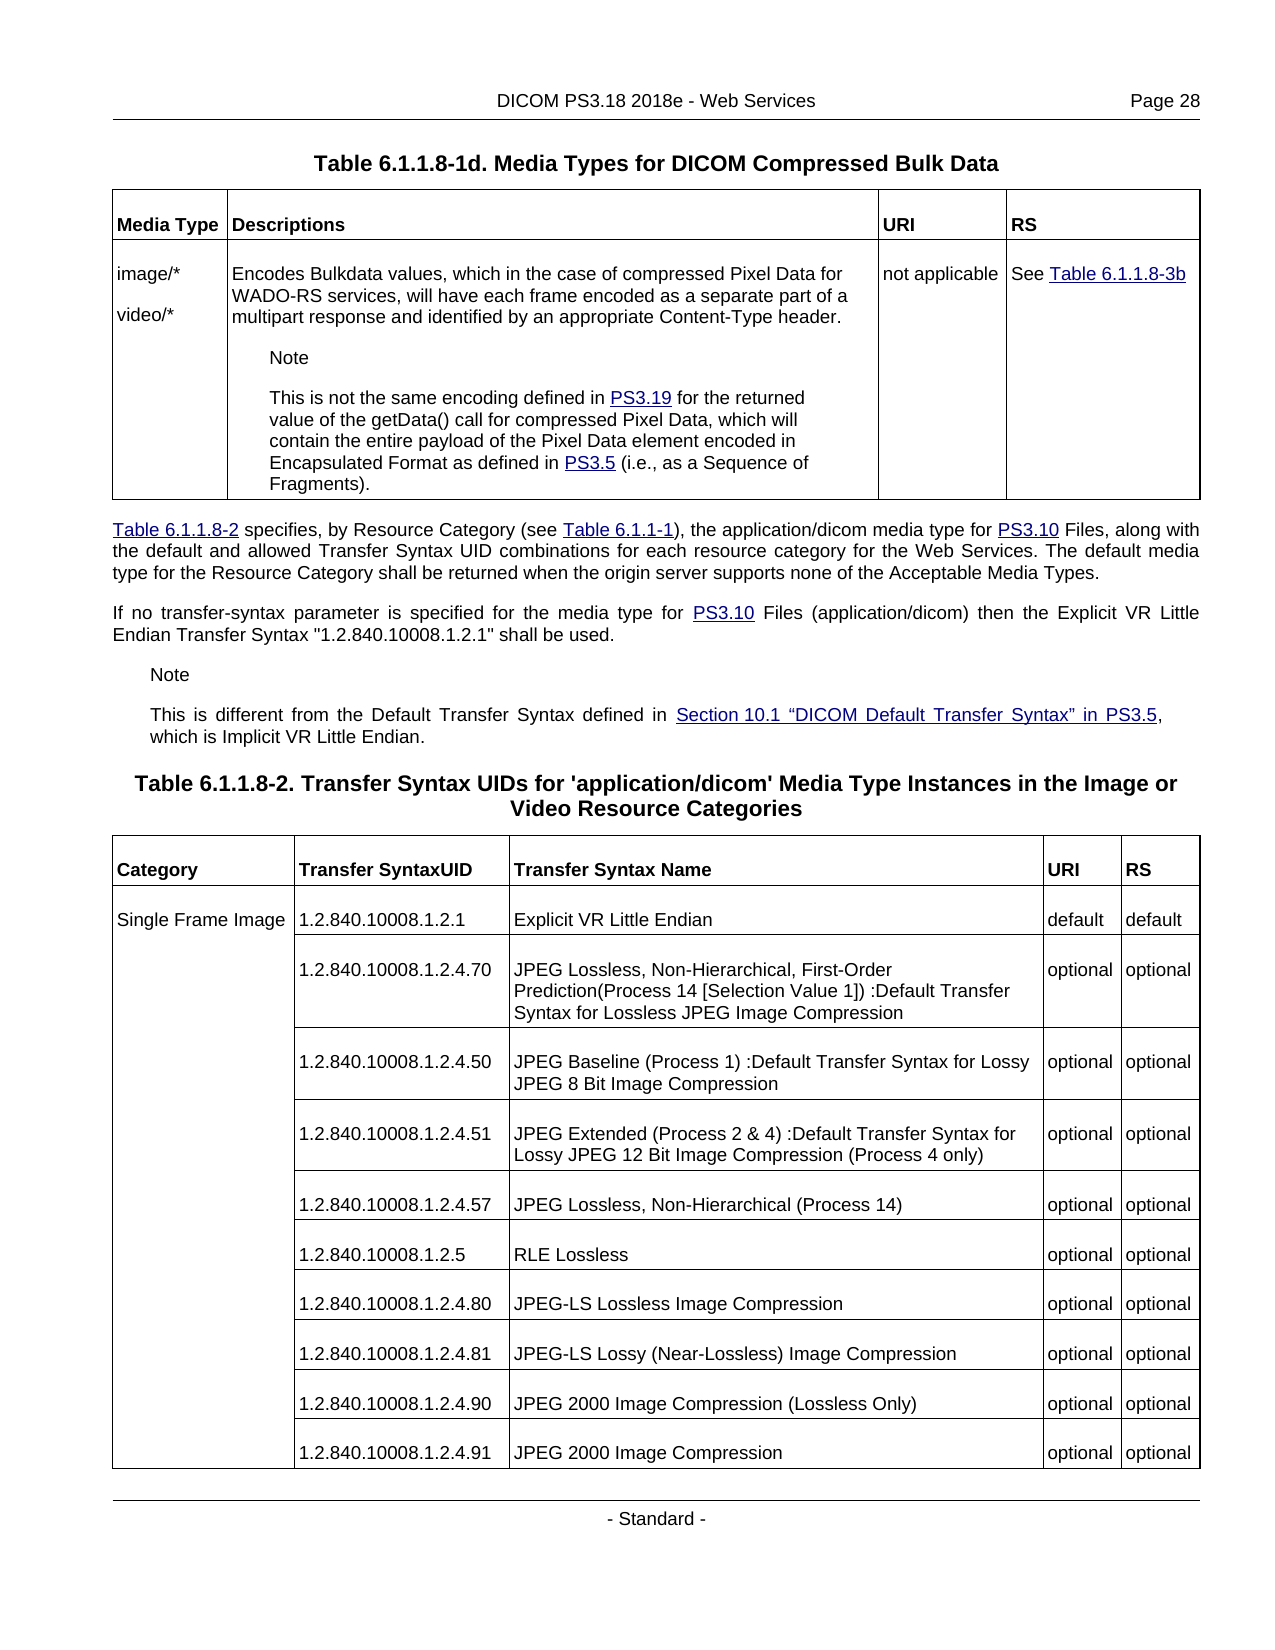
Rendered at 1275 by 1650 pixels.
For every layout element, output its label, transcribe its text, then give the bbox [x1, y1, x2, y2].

table_cell 1.2.840.10008.1.2.4.70 [295, 935, 509, 1027]
text If no transfer-syntax parameter is specified for the media type for PS3.10 Files (application/dicom) then the Explicit VR Little Endian Transfer Syntax "1.2.840.10008.1.2.1" shall be used. [112, 602, 1200, 645]
table_header Media Type [113, 190, 227, 239]
table_cell JPEG-LS Lossy (Near-Lossless) Image Compression [510, 1320, 1043, 1368]
table_cell optional [1044, 935, 1121, 1027]
text Table 6.1.1.8-1d. Media Types for DICOM Compressed Bulk Data [112, 150, 1200, 176]
table_cell JPEG 2000 Image Compression [510, 1419, 1043, 1468]
table_cell Explicit VR Little Endian [510, 886, 1043, 934]
table_cell Encodes Bulkdata values, which in the case of compressed Pixel Data for WADO-RS services, will have each frame encoded as a separate part of a multipart response and identified by an appropriate Content-Type header. Note This is not the same encoding defined in PS3.19 for the returned value of the getData() call for compressed Pixel Data, which will contain the entire payload of the Pixel Data element encoded in Encapsulated Format as defined in PS3.5 (i.e., as a Sequence of Fragments). [228, 240, 878, 499]
table_cell 1.2.840.10008.1.2.4.90 [295, 1370, 509, 1418]
table_cell optional [1122, 1100, 1199, 1170]
table_cell 1.2.840.10008.1.2.4.50 [295, 1028, 509, 1098]
table_cell optional [1122, 1270, 1199, 1319]
table_cell image/* video/* [113, 240, 227, 499]
table_cell optional [1122, 1220, 1199, 1269]
table_cell optional [1044, 1320, 1121, 1368]
table_cell optional [1122, 1419, 1199, 1468]
table_cell 1.2.840.10008.1.2.4.57 [295, 1171, 509, 1219]
table_cell optional [1122, 935, 1199, 1027]
table_cell JPEG Extended (Process 2 & 4) :Default Transfer Syntax for Lossy JPEG 12 Bit Image Compression (Process 4 only) [510, 1100, 1043, 1170]
table_cell RLE Lossless [510, 1220, 1043, 1269]
table_header RS [1122, 836, 1199, 885]
table_cell JPEG-LS Lossless Image Compression [510, 1270, 1043, 1319]
table_header Transfer SyntaxUID [295, 836, 509, 885]
text Note [150, 664, 1162, 685]
table_cell optional [1044, 1270, 1121, 1319]
table_cell 1.2.840.10008.1.2.4.91 [295, 1419, 509, 1468]
table_header RS [1007, 190, 1199, 239]
text This is different from the Default Transfer Syntax defined in Section 10.1 “DICOM Default Transfer Syntax” in PS3.5, which is Implicit VR Little Endian. [150, 704, 1162, 747]
table_cell optional [1044, 1100, 1121, 1170]
table_cell default [1044, 886, 1121, 934]
table_header URI [1044, 836, 1121, 885]
table_cell 1.2.840.10008.1.2.5 [295, 1220, 509, 1269]
table_header Category [113, 836, 294, 885]
table_cell 1.2.840.10008.1.2.4.81 [295, 1320, 509, 1368]
table_cell See Table 6.1.1.8-3b [1007, 240, 1199, 499]
table_cell optional [1044, 1220, 1121, 1269]
table_cell JPEG 2000 Image Compression (Lossless Only) [510, 1370, 1043, 1418]
table_cell optional [1122, 1370, 1199, 1418]
text Table 6.1.1.8-2 specifies, by Resource Category (see Table 6.1.1-1), the application/dicom media type for PS3.10 Files, along with the default and allowed Transfer Syntax UID combinations for each resource category for the Web Services. The default media type for the Resource Category shall be returned when the origin server supports none of the Acceptable Media Types. [112, 518, 1200, 583]
table_cell Single Frame Image [113, 886, 294, 1468]
table_cell optional [1044, 1171, 1121, 1219]
table_cell optional [1044, 1419, 1121, 1468]
table_cell 1.2.840.10008.1.2.4.80 [295, 1270, 509, 1319]
table_header Descriptions [228, 190, 878, 239]
table_header Transfer Syntax Name [510, 836, 1043, 885]
table_cell optional [1044, 1028, 1121, 1098]
table_cell not applicable [879, 240, 1006, 499]
table_cell optional [1122, 1028, 1199, 1098]
table_cell 1.2.840.10008.1.2.4.51 [295, 1100, 509, 1170]
table_cell 1.2.840.10008.1.2.1 [295, 886, 509, 934]
table_cell optional [1122, 1320, 1199, 1368]
text Table 6.1.1.8-2. Transfer Syntax UIDs for 'application/dicom' Media Type Instances in the Image or Video Resource Categories [112, 770, 1200, 821]
table_cell JPEG Lossless, Non-Hierarchical, First-Order Prediction(Process 14 [Selection Value 1]) :Default Transfer Syntax for Lossless JPEG Image Compression [510, 935, 1043, 1027]
table_cell optional [1122, 1171, 1199, 1219]
table_cell default [1122, 886, 1199, 934]
table_cell JPEG Lossless, Non-Hierarchical (Process 14) [510, 1171, 1043, 1219]
table_cell JPEG Baseline (Process 1) :Default Transfer Syntax for Lossy JPEG 8 Bit Image Compression [510, 1028, 1043, 1098]
table_cell optional [1044, 1370, 1121, 1418]
table_header URI [879, 190, 1006, 239]
